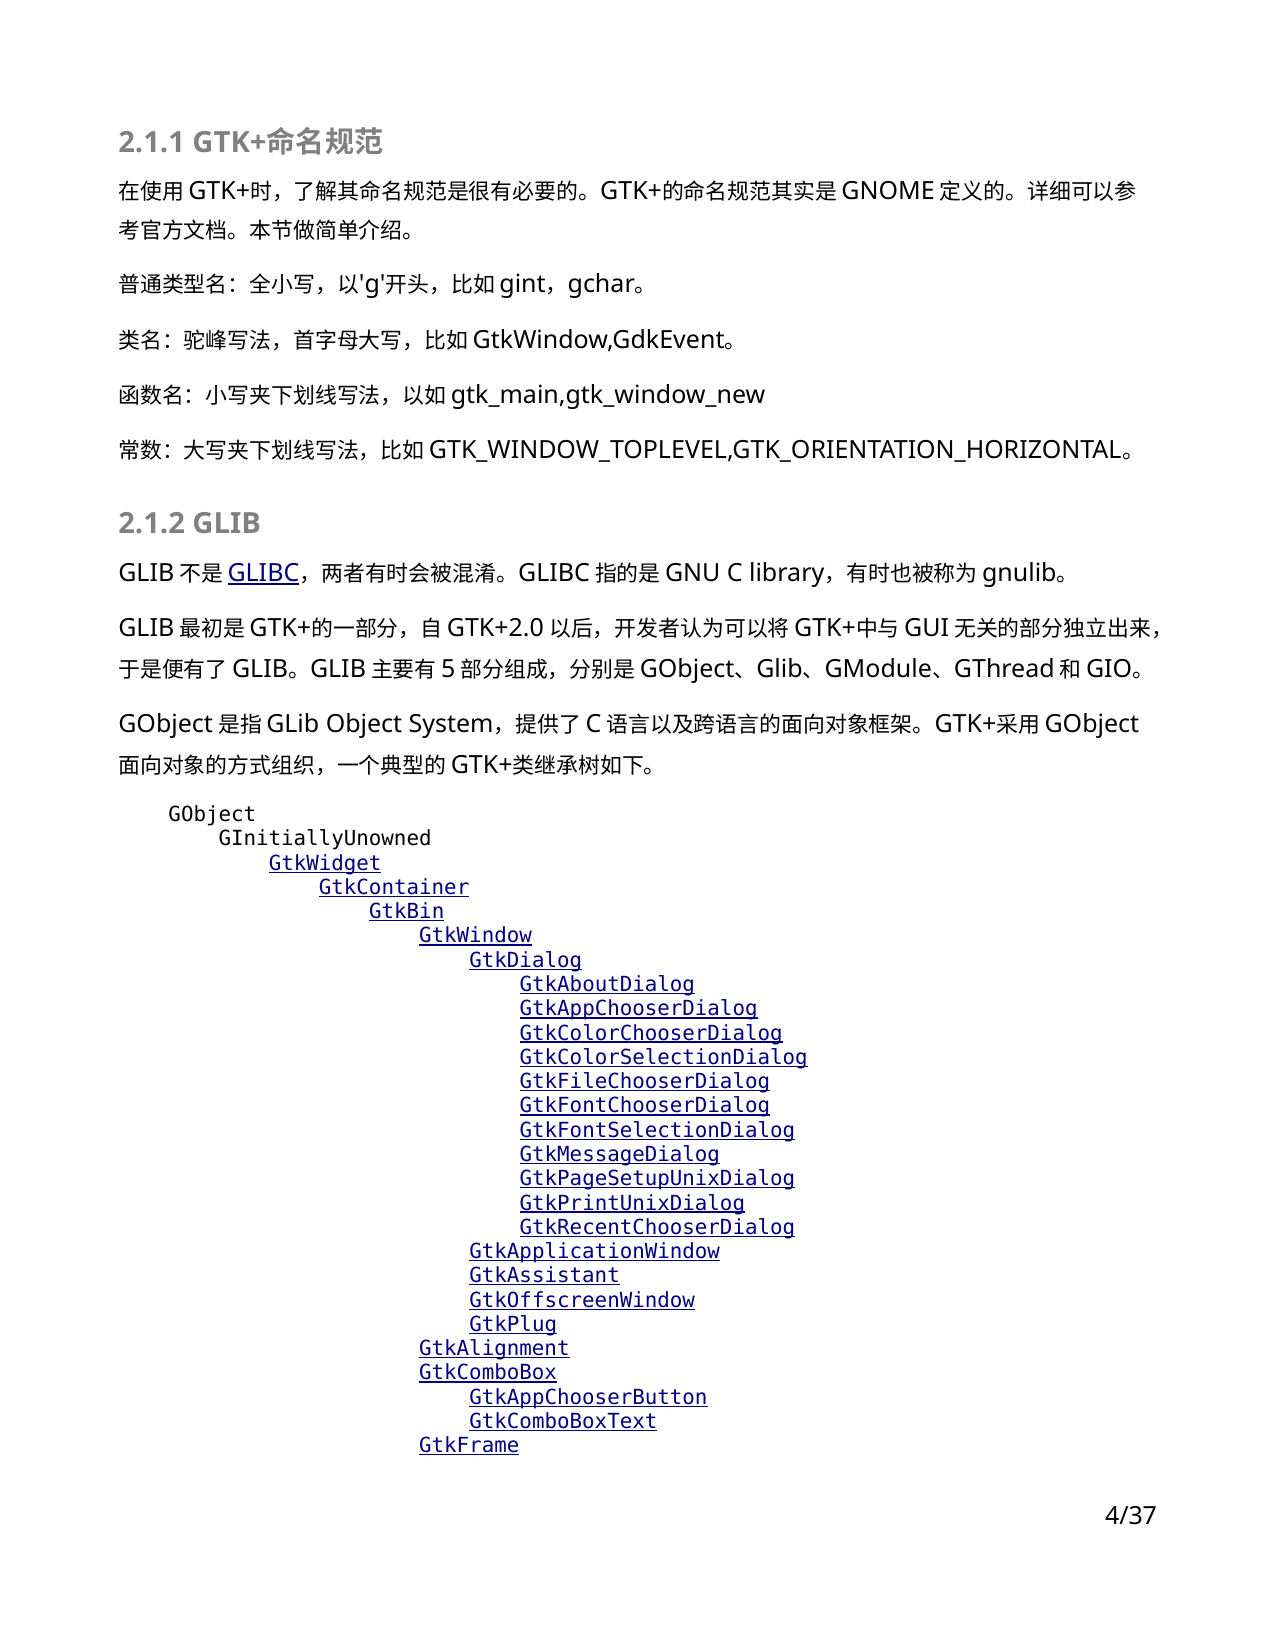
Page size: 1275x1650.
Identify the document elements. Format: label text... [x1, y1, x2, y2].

text GtkColorSelectionDialog [118, 1045, 1157, 1069]
text GtkColorChooserDialog [118, 1021, 1157, 1045]
text 常数：大写夹下划线写法，比如GTK_WINDOW_TOPLEVEL,GTK_ORIENTATION_HORIZONTAL。 [118, 432, 1157, 466]
subtitle 2.1.1 GTK+命名规范 [118, 118, 1157, 161]
text GtkAssistant [118, 1263, 1157, 1288]
text GtkBin [118, 899, 1157, 923]
text GtkComboBoxText [118, 1409, 1157, 1433]
text GtkAlignment [118, 1336, 1157, 1360]
text GtkOffscreenWindow [118, 1288, 1157, 1312]
text GtkApplicationWindow [118, 1239, 1157, 1263]
text GtkDialog [118, 948, 1157, 972]
text GtkFileChooserDialog [118, 1069, 1157, 1093]
text GtkWindow [118, 923, 1157, 948]
text GLIB不是GLIBC，两者有时会被混淆。GLIBC指的是GNU C library，有时也被称为gnulib。 [118, 554, 1157, 588]
text GtkPageSetupUnixDialog [118, 1166, 1157, 1191]
text 普通类型名：全小写，以'g'开头，比如gint，gchar。 [118, 266, 1157, 300]
text GtkComboBox [118, 1360, 1157, 1385]
text GLIB最初是GTK+的一部分，自GTK+2.0以后，开发者认为可以将GTK+中与GUI无关的部分独立出来，于是便有了GLIB。GLIB主要有5部分组成，分别是GObject、Glib、GModule、GThread和GIO。 [118, 610, 1157, 684]
text GObject是指GLib Object System，提供了C语言以及跨语言的面向对象框架。GTK+采用GObject面向对象的方式组织，一个典型的GTK+类继承树如下。 [118, 706, 1157, 781]
text GtkPrintUnixDialog [118, 1191, 1157, 1215]
text 类名：驼峰写法，首字母大写，比如GtkWindow,GdkEvent。 [118, 321, 1157, 355]
text GtkFrame [118, 1433, 1157, 1457]
text 在使用GTK+时，了解其命名规范是很有必要的。GTK+的命名规范其实是GNOME定义的。详细可以参考官方文档。本节做简单介绍。 [118, 173, 1157, 245]
text GtkMessageDialog [118, 1142, 1157, 1166]
text GtkAppChooserDialog [118, 996, 1157, 1021]
text GtkWidget [118, 851, 1157, 875]
subtitle 2.1.2 GLIB [118, 502, 1157, 542]
text GtkFontChooserDialog [118, 1093, 1157, 1118]
text GtkAboutDialog [118, 972, 1157, 996]
text GInitiallyUnowned [118, 826, 1157, 851]
text GObject [118, 802, 1157, 826]
text GtkAppChooserButton [118, 1385, 1157, 1409]
text GtkPlug [118, 1312, 1157, 1336]
text GtkFontSelectionDialog [118, 1118, 1157, 1142]
text 函数名：小写夹下划线写法，以如gtk_main,gtk_window_new [118, 377, 1157, 411]
text GtkContainer [118, 875, 1157, 899]
text GtkRecentChooserDialog [118, 1215, 1157, 1239]
